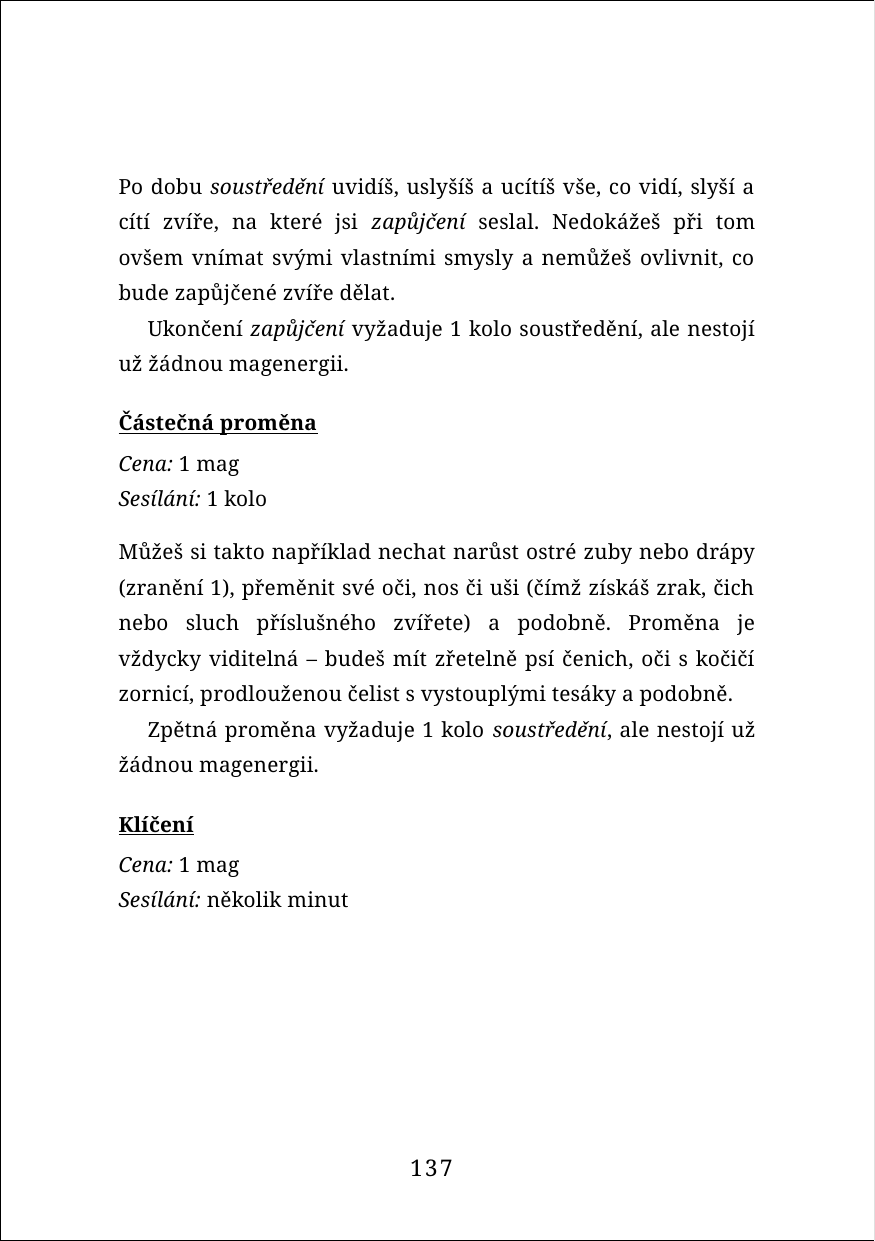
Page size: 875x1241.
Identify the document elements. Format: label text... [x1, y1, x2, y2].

subtitle Klíčení [118, 810, 756, 838]
text Můžeš si takto například nechat narůst ostré zuby nebo drápy (zranění 1), přeměnit své oči, nos či uši (čímž získáš zrak, čich nebo sluch příslušného zvířete) a podobně. Proměna je vždycky viditelná – budeš mít zřetelně psí čenich, oči s kočičí zornicí, prodlouženou čelist s vystouplými tesáky a podobně. Zpětná proměna vyžaduje 1 kolo soustředění, ale nestojí už žádnou magenergii. [118, 537, 756, 779]
text Cena: 1 mag Sesílání: 1 kolo [118, 449, 756, 513]
subtitle Částečná proměna [118, 408, 756, 437]
text Po dobu soustředění uvidíš, uslyšíš a ucítíš vše, co vidí, slyší a cítí zvíře, na které jsi zapůjčení seslal. Nedokážeš při tom ovšem vnímat svými vlastními smysly a nemůžeš ovlivnit, co bude zapůjčené zvíře dělat. Ukončení zapůjčení vyžaduje 1 kolo soustředění, ale nestojí už žádnou magenergii. [118, 172, 756, 378]
text Cena: 1 mag Sesílání: několik minut [118, 850, 756, 914]
